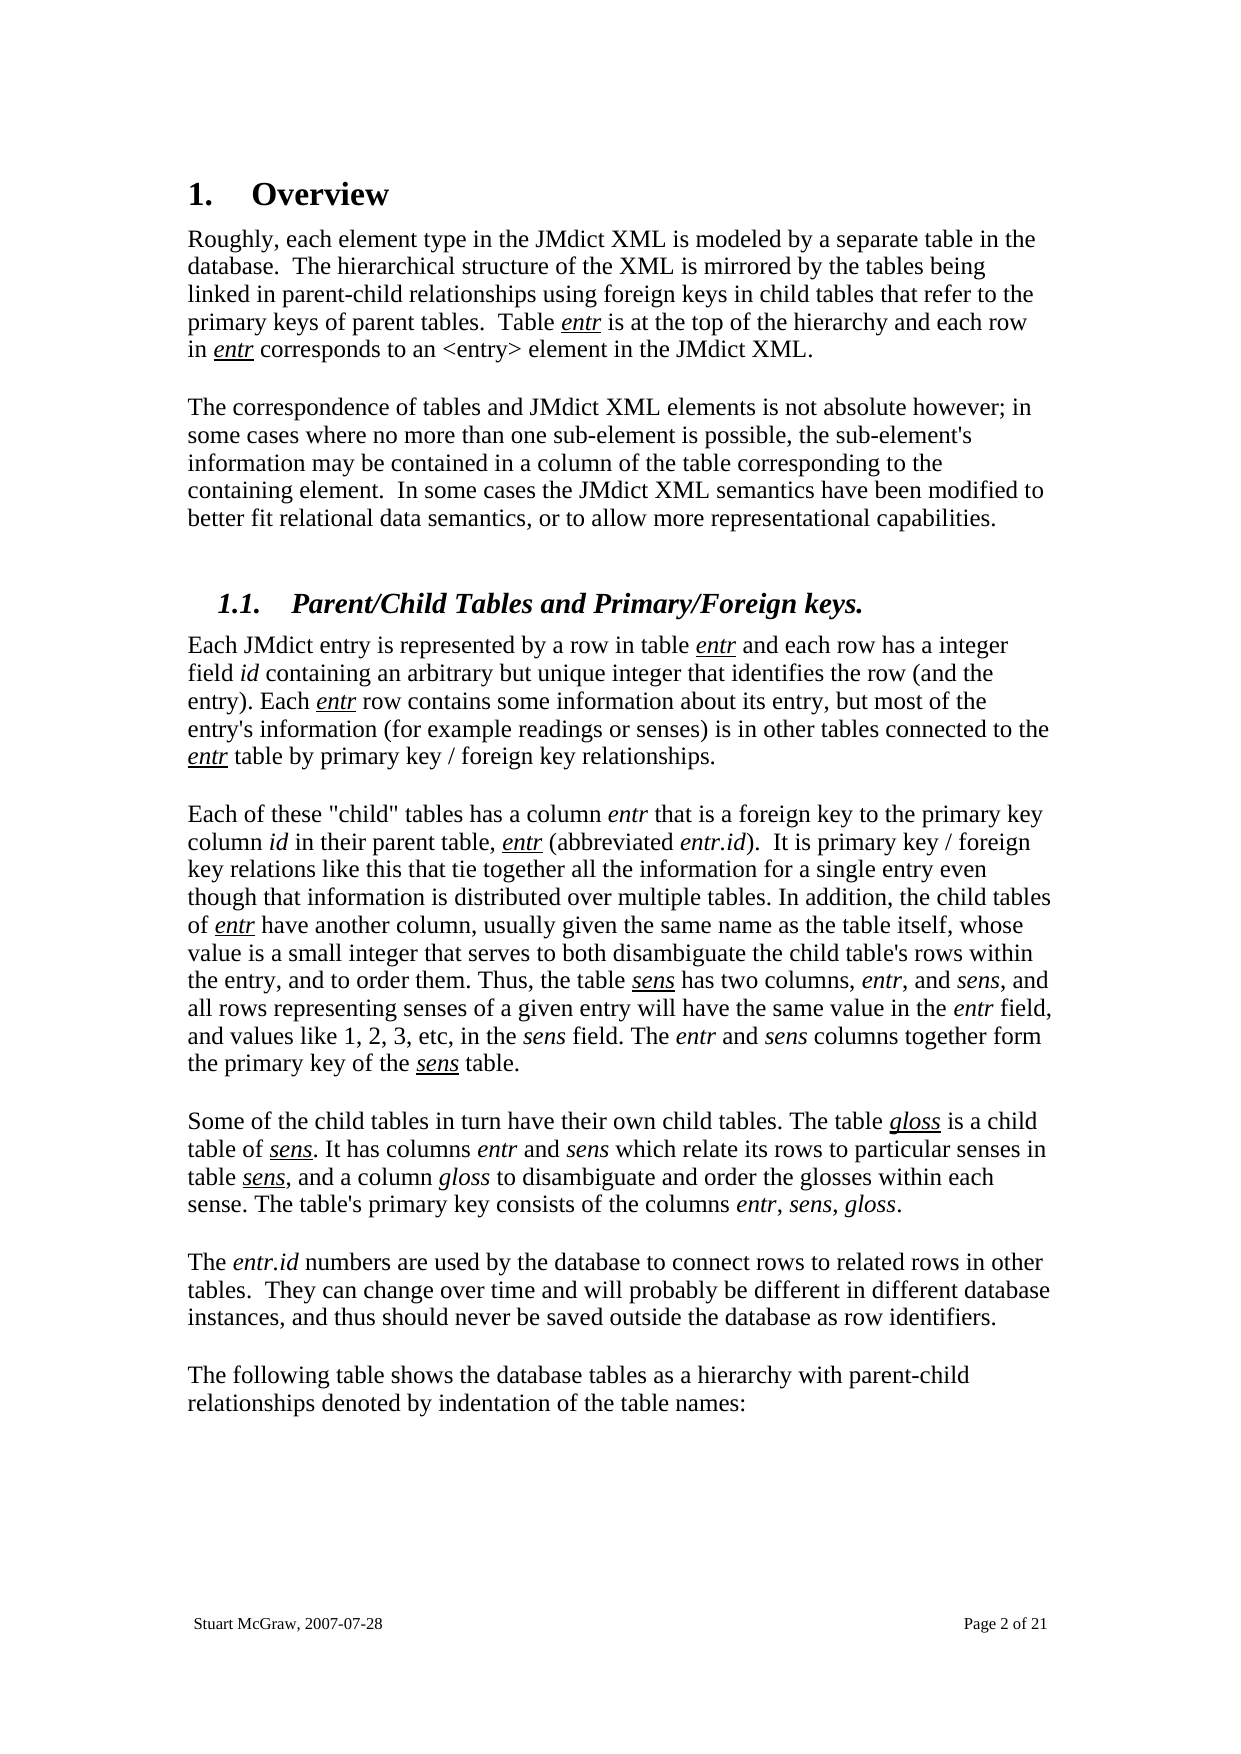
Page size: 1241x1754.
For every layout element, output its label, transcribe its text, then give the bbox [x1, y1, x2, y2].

subtitle Overview [187, 176, 1053, 213]
text Each of these "child" tables has a column entr that is a foreign key to the primary key column id in their parent table, entr (abbreviated entr.id). It is primary key / foreign key relations like this that tie together all the information for a single entry even though that information is distributed over multiple tables. In addition, the child tables of entr have another column, usually given the same name as the table itself, whose value is a small integer that serves to both disambiguate the child table's rows within the entry, and to order them. Thus, the table sens has two columns, entr, and sens, and all rows representing senses of a given entry will have the same value in the entr field, and values like 1, 2, 3, etc, in the sens field. The entr and sens columns together form the primary key of the sens table. [187, 800, 1053, 1077]
text Some of the child tables in turn have their own child tables. The table gloss is a child table of sens. It has columns entr and sens which relate its rows to particular senses in table sens, and a column gloss to disambiguate and order the glosses within each sense. The table's primary key consists of the columns entr, sens, gloss. [187, 1107, 1053, 1218]
subtitle Parent/Child Tables and Primary/Foreign keys. [187, 587, 1053, 619]
text The correspondence of tables and JMdict XML elements is not absolute however; in some cases where no more than one sub-element is possible, the sub-element's information may be contained in a column of the table corresponding to the containing element. In some cases the JMdict XML semantics have been modified to better fit relational data semantics, or to allow more representational capabilities. [187, 393, 1053, 532]
text Each JMdict entry is represented by a row in table entr and each row has a integer field id containing an arbitrary but unique integer that identifies the row (and the entry). Each entr row contains some information about its entry, but most of the entry's information (for example readings or senses) is in other tables connected to the entr table by primary key / foreign key relationships. [187, 632, 1053, 770]
text The entr.id numbers are used by the database to connect rows to related rows in other tables. They can change over time and will probably be different in different database instances, and thus should never be saved outside the database as row identifiers. [187, 1248, 1053, 1331]
text Roughly, each element type in the JMdict XML is modeled by a separate table in the database. The hierarchical structure of the XML is mirrored by the tables being linked in parent-child relationships using foreign keys in child tables that refer to the primary keys of parent tables. Table entr is at the top of the hierarchy and each row in entr corresponds to an <entry> element in the JMdict XML. [187, 225, 1053, 363]
text The following table shows the database tables as a hierarchy with parent-child relationships denoted by indentation of the table names: [187, 1361, 1053, 1417]
